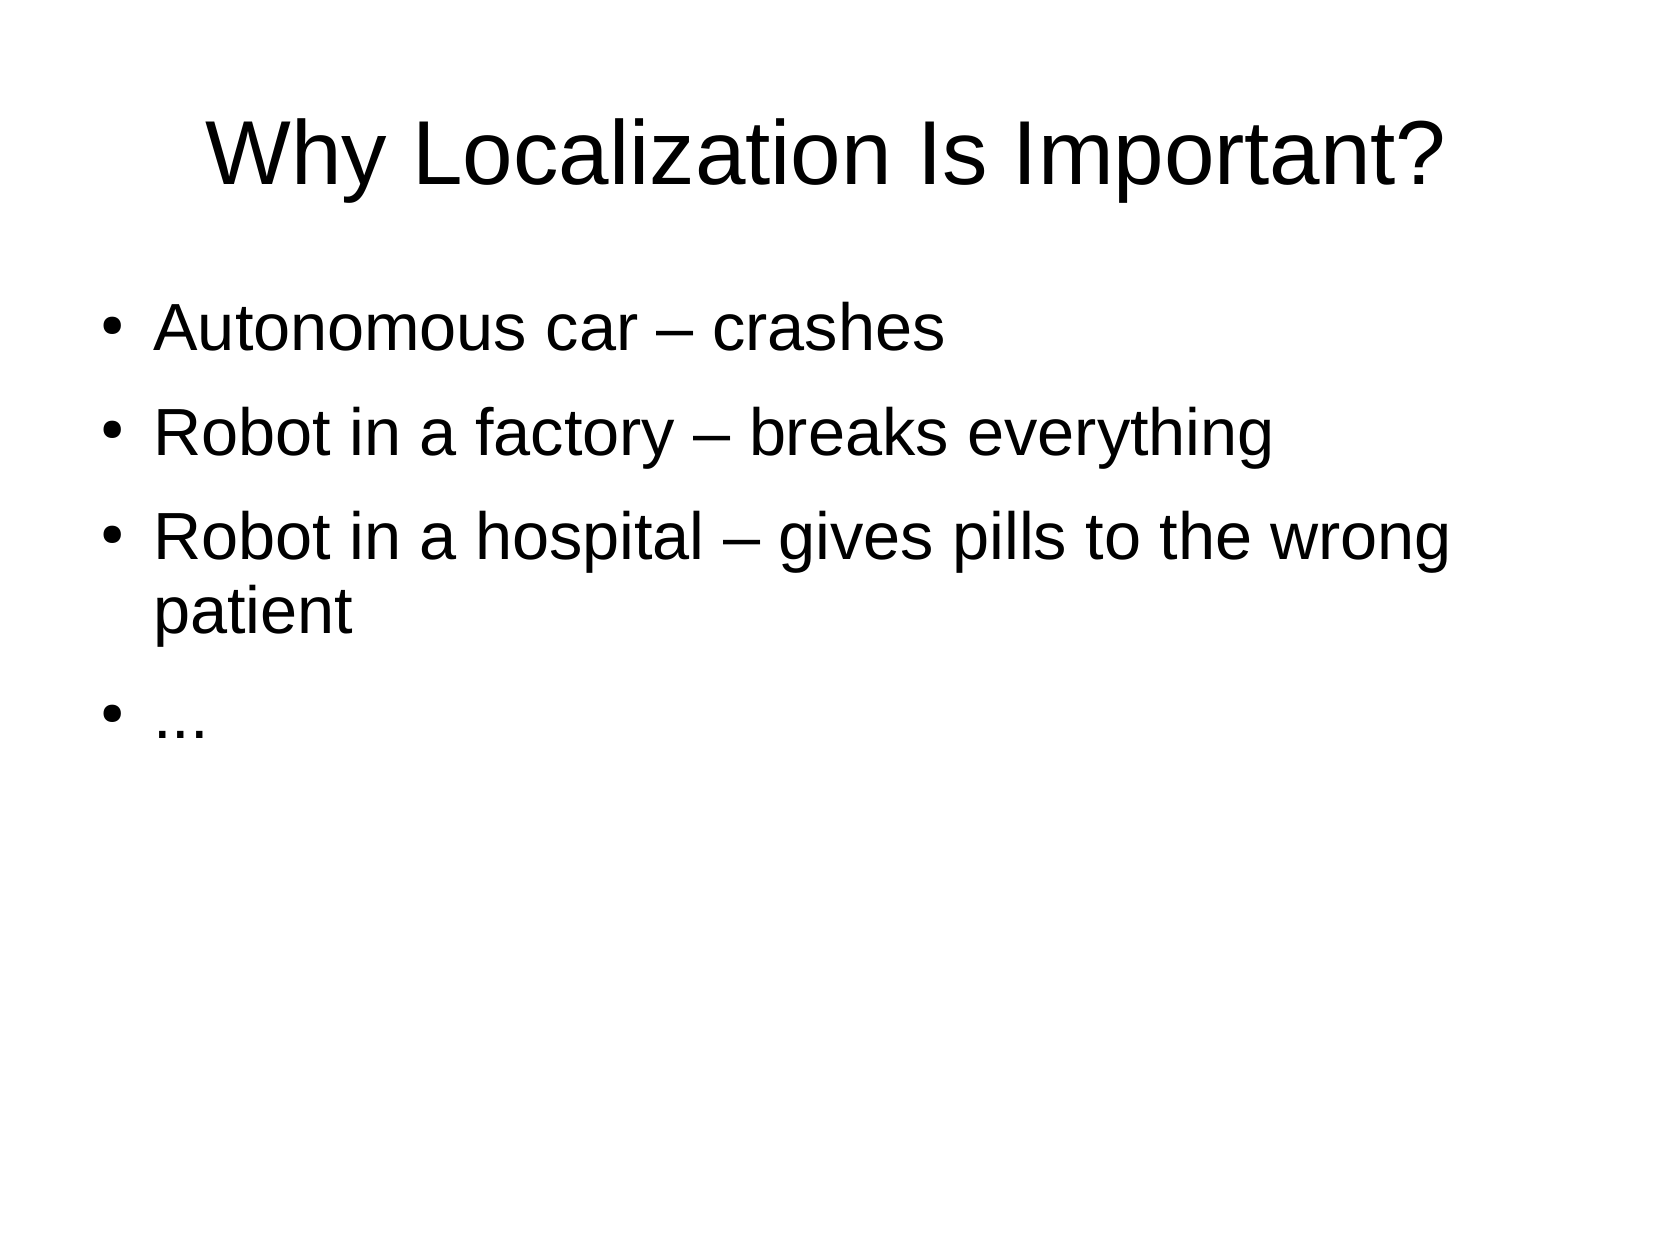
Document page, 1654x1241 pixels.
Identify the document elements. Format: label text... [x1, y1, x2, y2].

title Why Localization Is Important? [82, 49, 1571, 257]
list Autonomous car – crashes Robot in a factory – breaks everything Robot in a hospital – gives pills to the wrong patient ... [82, 290, 1571, 1010]
